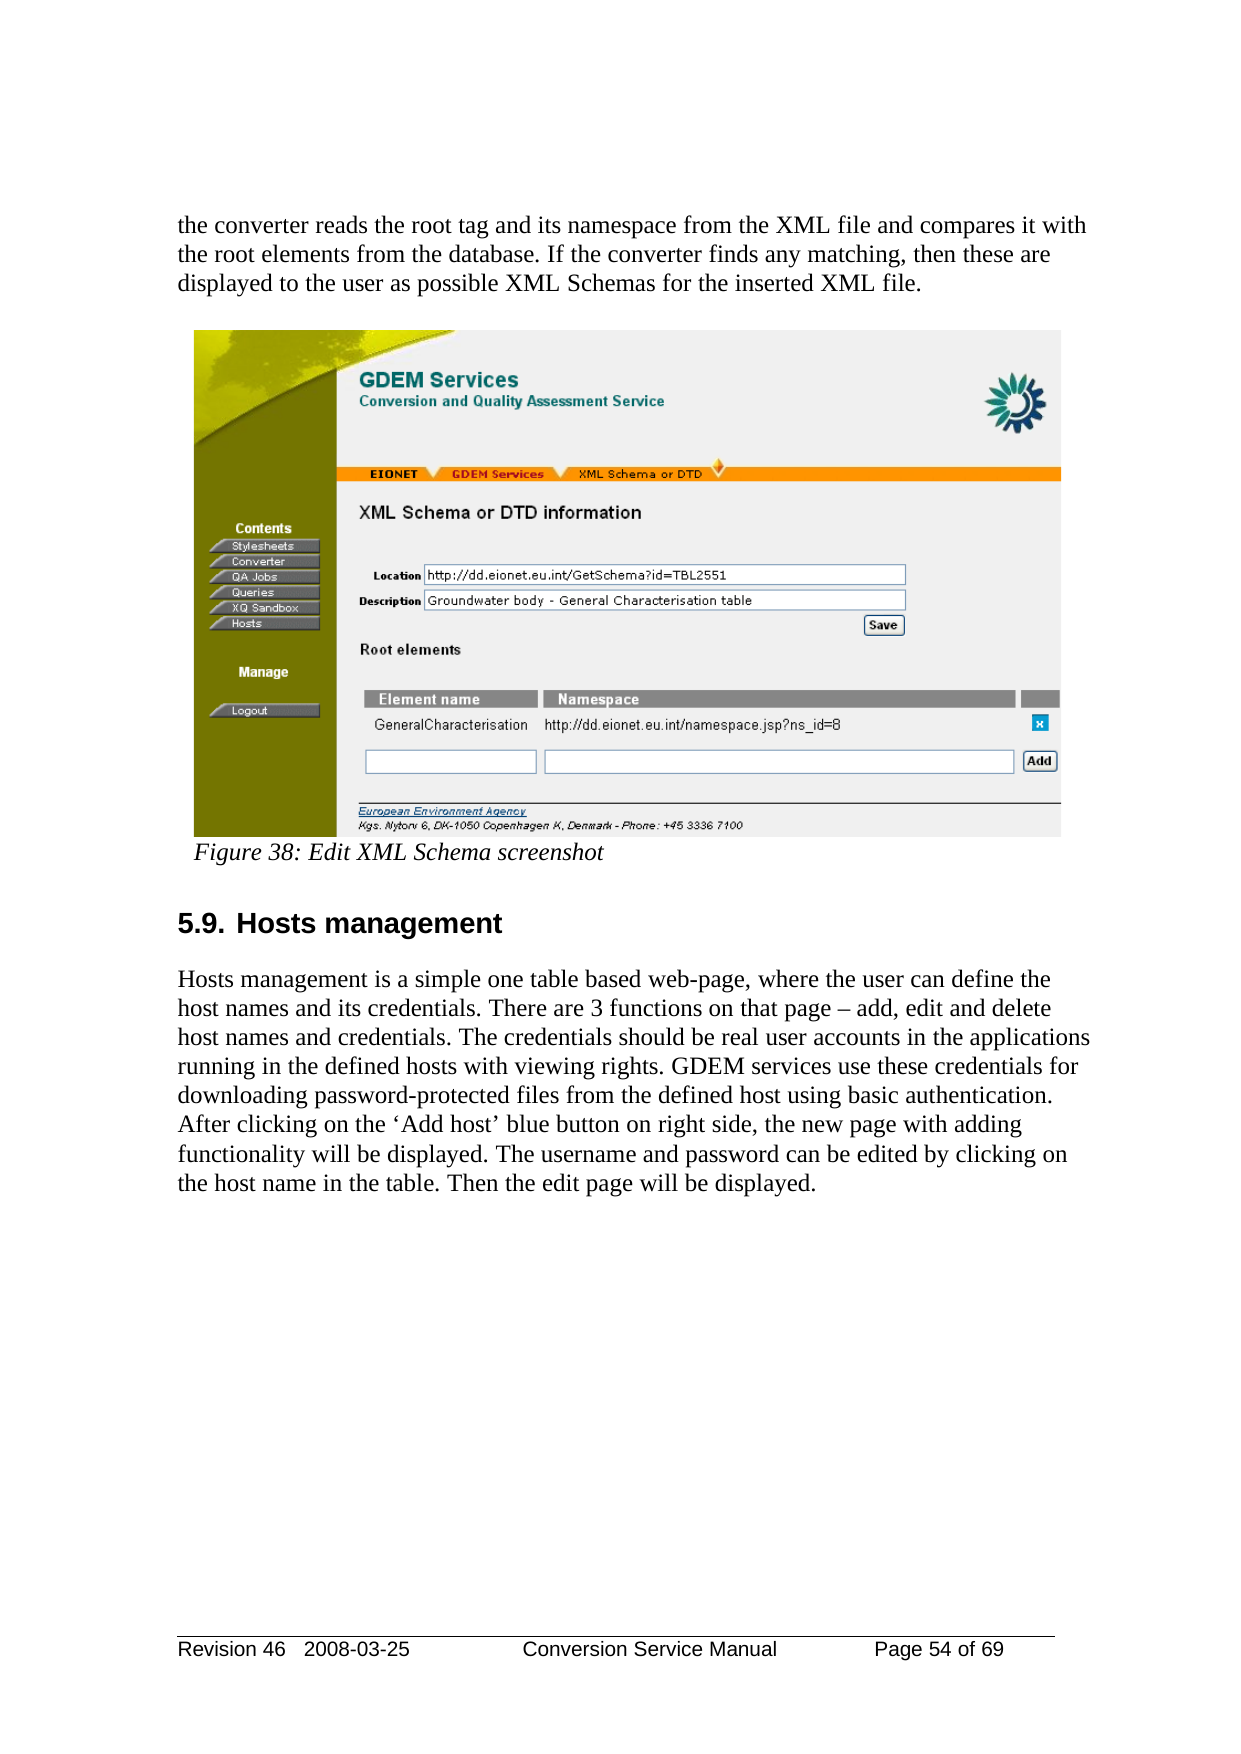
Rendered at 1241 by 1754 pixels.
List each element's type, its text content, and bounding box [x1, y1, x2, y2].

text Hosts management is a simple one table based web-page, where the user can define the host names and its credentials. There are 3 functions on that page – add, edit and delete host names and credentials. The credentials should be real user accounts in the applications running in the defined hosts with viewing rights. GDEM services use these credentials for downloading password-protected files from the defined host using basic authentication. After clicking on the ‘Add host’ blue button on right side, the new page with adding functionality will be displayed. The username and password can be edited by clicking on the host name in the table. Then the edit page will be displayed. [177, 964, 1092, 1197]
text the converter reads the root tag and its namespace from the XML file and compares it with the root elements from the database. If the converter finds any matching, then these are displayed to the user as possible XML Schemas for the inserted XML file. [177, 210, 1092, 297]
subtitle Hosts management [177, 906, 1092, 939]
text Figure 38: Edit XML Schema screenshot [194, 837, 1061, 866]
